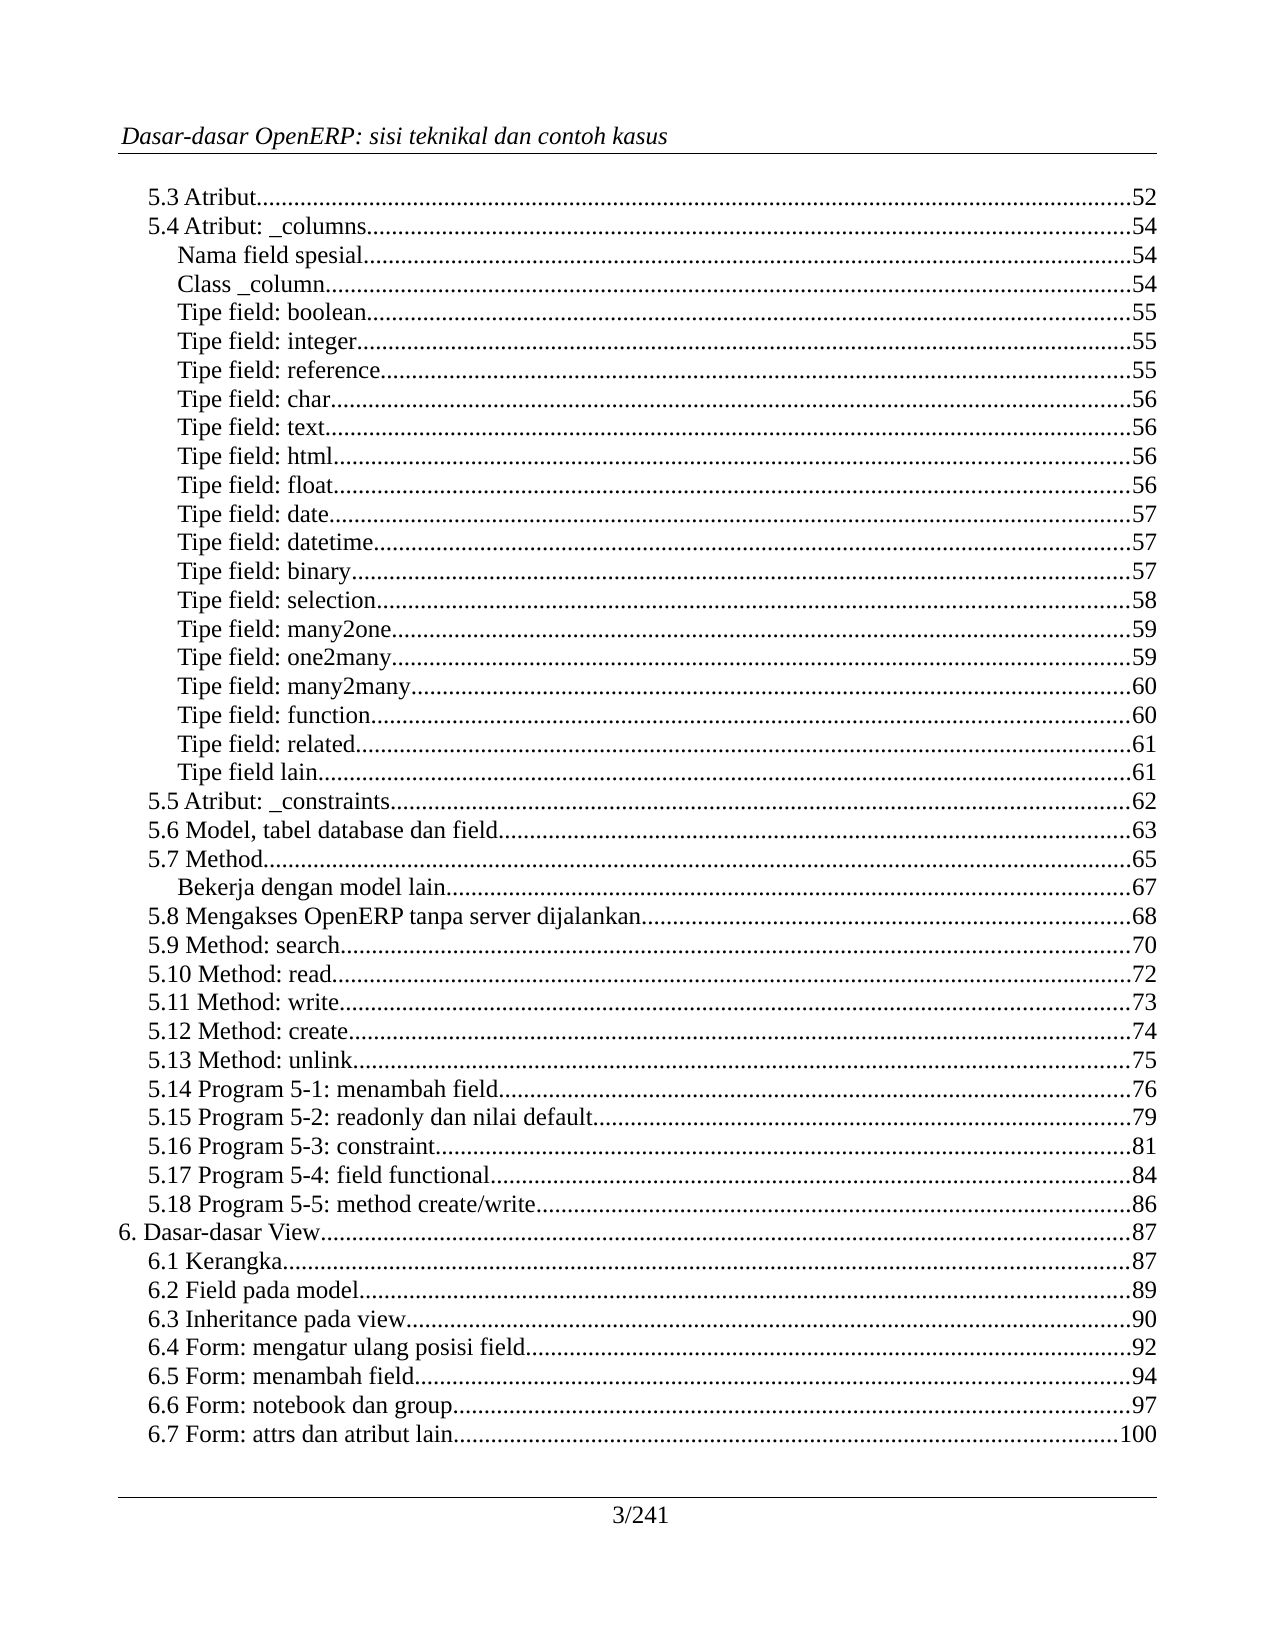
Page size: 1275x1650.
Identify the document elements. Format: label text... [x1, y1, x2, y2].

text 5.4 Atribut: _columns 54 [148, 211, 1157, 240]
text Tipe field: binary 57 [177, 556, 1157, 585]
text Tipe field: related 61 [177, 729, 1157, 757]
text 6.2 Field pada model 89 [148, 1275, 1157, 1304]
text 6.6 Form: notebook dan group 97 [148, 1390, 1157, 1419]
text 5.6 Model, tabel database dan field 63 [148, 815, 1157, 844]
text Tipe field: float 56 [177, 470, 1157, 499]
text 5.14 Program 5-1: menambah field 76 [148, 1074, 1157, 1102]
text 5.10 Method: read 72 [148, 959, 1157, 987]
text 6.1 Kerangka 87 [148, 1246, 1157, 1275]
text Tipe field: html 56 [177, 441, 1157, 470]
text Tipe field lain 61 [177, 757, 1157, 786]
text Tipe field: many2one 59 [177, 614, 1157, 642]
text 5.3 Atribut 52 [148, 182, 1157, 211]
text 5.17 Program 5-4: field functional 84 [148, 1160, 1157, 1189]
text 5.12 Method: create 74 [148, 1016, 1157, 1045]
text Class _column 54 [177, 269, 1157, 297]
text 5.16 Program 5-3: constraint 81 [148, 1131, 1157, 1160]
text Tipe field: datetime 57 [177, 527, 1157, 556]
text 6. Dasar-dasar View 87 [118, 1217, 1157, 1246]
text Tipe field: char 56 [177, 384, 1157, 412]
text 5.15 Program 5-2: readonly dan nilai default 79 [148, 1102, 1157, 1131]
text Tipe field: date 57 [177, 499, 1157, 527]
text Tipe field: integer 55 [177, 326, 1157, 355]
text 5.11 Method: write 73 [148, 987, 1157, 1016]
text Tipe field: one2many 59 [177, 642, 1157, 671]
text Tipe field: selection 58 [177, 585, 1157, 614]
text 6.5 Form: menambah field 94 [148, 1361, 1157, 1390]
text Tipe field: boolean 55 [177, 297, 1157, 326]
text 5.18 Program 5-5: method create/write 86 [148, 1189, 1157, 1217]
text Nama field spesial 54 [177, 240, 1157, 269]
text Bekerja dengan model lain 67 [177, 872, 1157, 901]
text Tipe field: reference 55 [177, 355, 1157, 384]
text 5.7 Method 65 [148, 844, 1157, 872]
text 5.8 Mengakses OpenERP tanpa server dijalankan 68 [148, 901, 1157, 930]
text 5.9 Method: search 70 [148, 930, 1157, 959]
text Tipe field: many2many 60 [177, 671, 1157, 700]
text 6.3 Inheritance pada view 90 [148, 1304, 1157, 1332]
text 5.13 Method: unlink 75 [148, 1045, 1157, 1074]
text Tipe field: function 60 [177, 700, 1157, 729]
text 6.4 Form: mengatur ulang posisi field 92 [148, 1332, 1157, 1361]
text Tipe field: text 56 [177, 412, 1157, 441]
text 6.7 Form: attrs dan atribut lain 100 [148, 1419, 1157, 1447]
text 5.5 Atribut: _constraints 62 [148, 786, 1157, 815]
